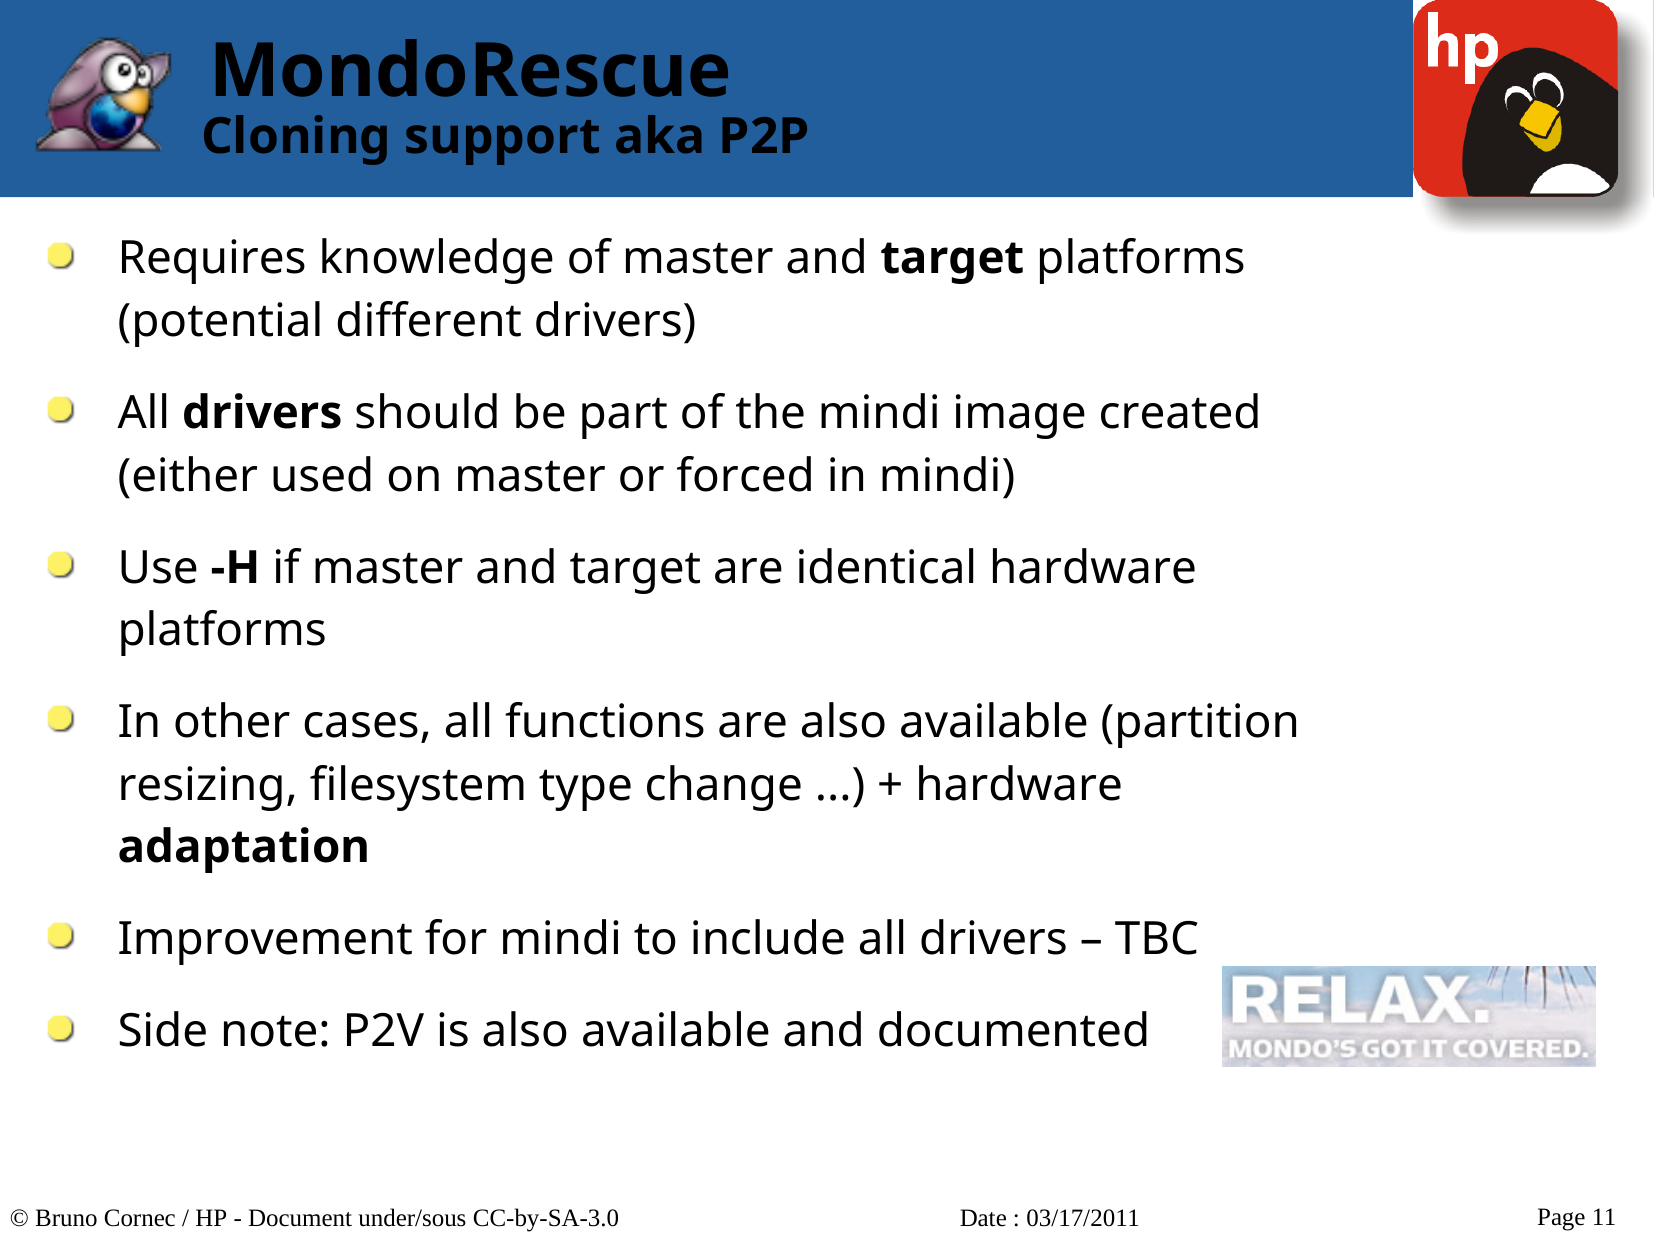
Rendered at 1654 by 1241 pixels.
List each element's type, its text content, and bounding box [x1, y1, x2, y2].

title Cloning support aka P2P [201, 32, 1190, 241]
picture [0, 0, 211, 199]
list Requires knowledge of master and target platforms (potential different drivers) All drivers should be part of the mindi image created (either used on master or forced in mindi) Use -H if master and target are identical hardware platforms In other cases, all functions are also available (partition resizing, filesystem type change ...) + hardware adaptation Improvement for mindi to include all drivers – TBC Side note: P2V is also available and documented [34, 224, 1357, 1188]
picture [1222, 966, 1596, 1067]
picture [1413, 0, 1654, 235]
